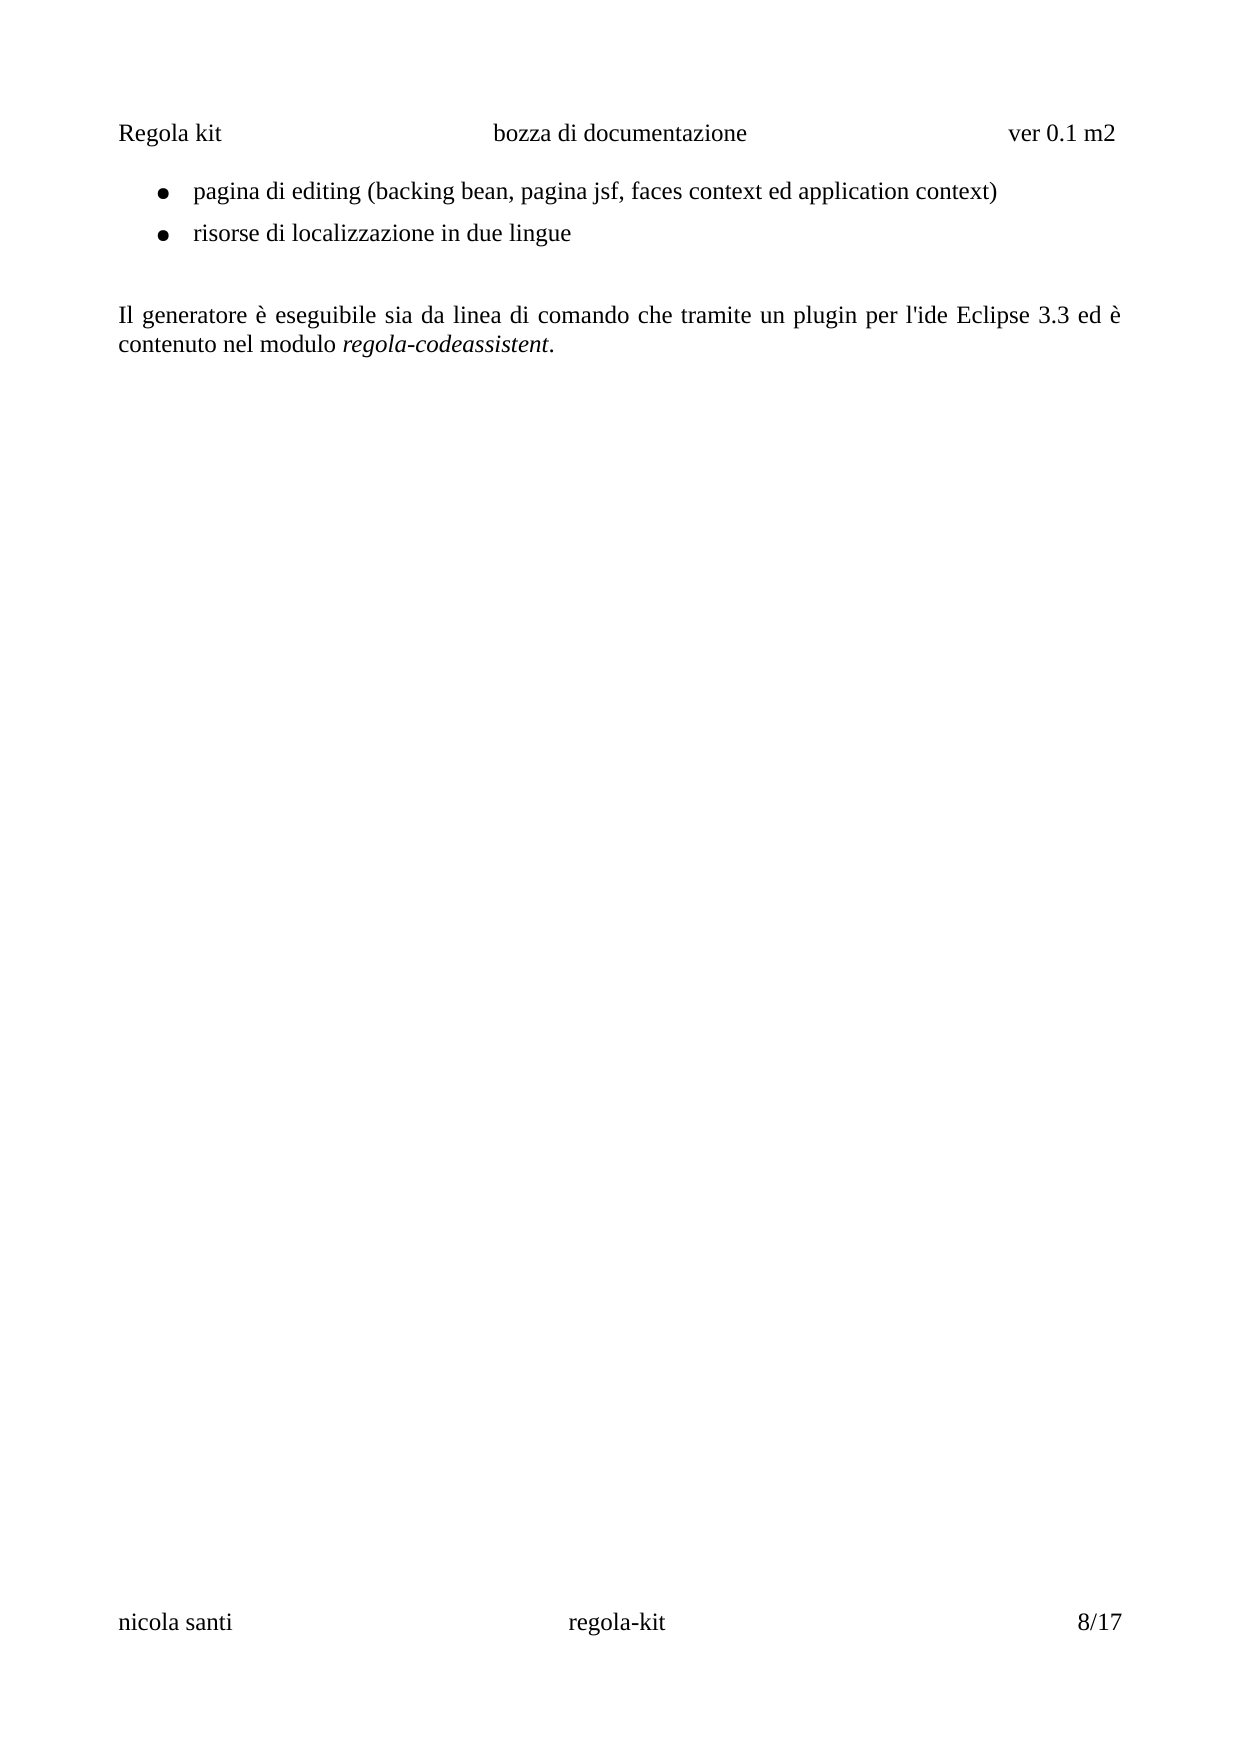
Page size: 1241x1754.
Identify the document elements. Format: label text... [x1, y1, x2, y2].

list risorse di localizzazione in due lingue [156, 218, 1122, 246]
text Il generatore è eseguibile sia da linea di comando che tramite un plugin per l'ide Eclipse 3.3 ed è contenuto nel modulo regola-codeassistent. [118, 300, 1122, 358]
list pagina di editing (backing bean, pagina jsf, faces context ed application context) [156, 176, 1122, 205]
